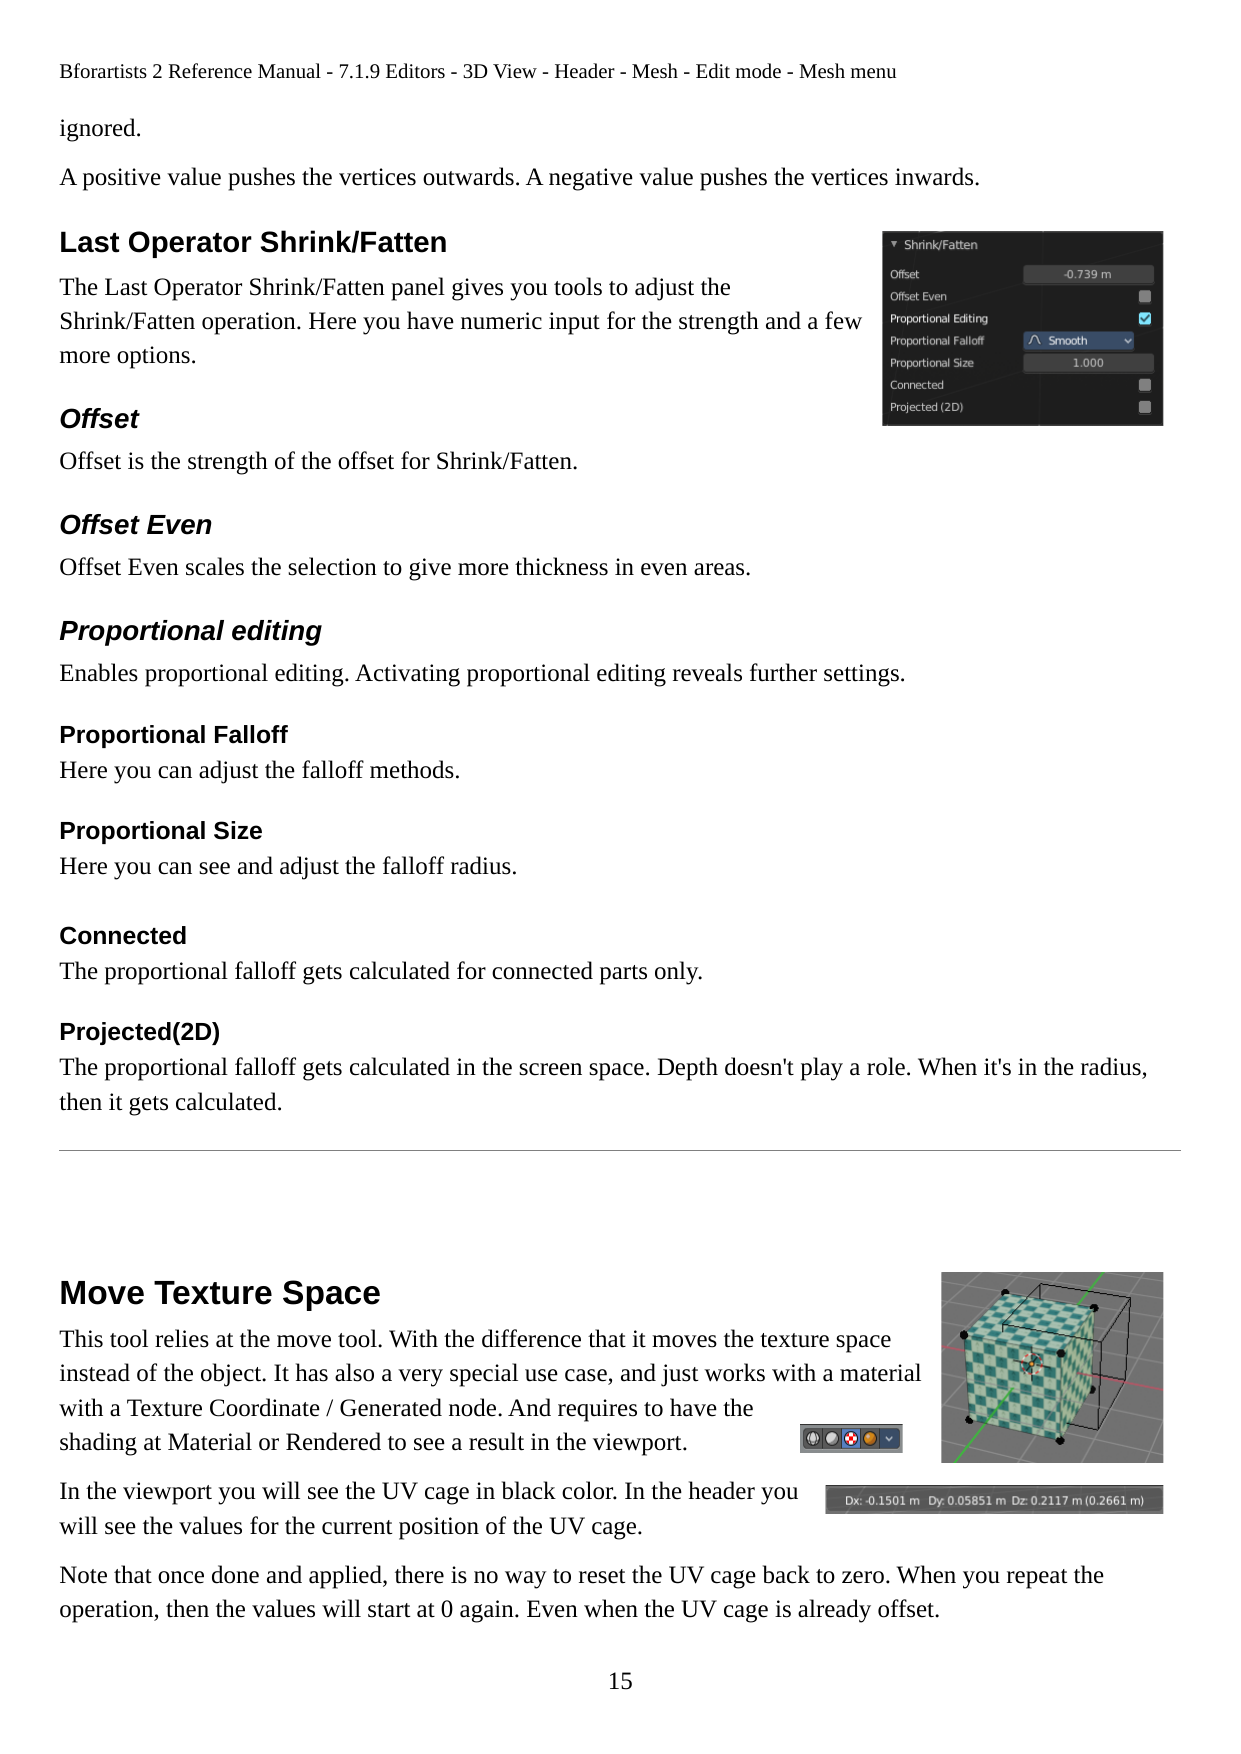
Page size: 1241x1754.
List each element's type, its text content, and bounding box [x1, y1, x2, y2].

text The proportional falloff gets calculated for connected parts only. [59, 956, 1181, 984]
text Note that once done and applied, there is no way to reset the UV cage back to zero. When you repeat the operation, then the values will start at 0 again. Even when the UV cage is already offset. [59, 1560, 1181, 1623]
text The Last Operator Shrink/Fatten panel gives you tools to adjust the Shrink/Fatten operation. Here you have numeric input for the strength and a few more options. [59, 272, 882, 369]
text This tool relies at the move tool. With the difference that it moves the texture space instead of the object. It has also a very special use case, and just works with a material with a Texture Coordinate / Generated node. And requires to have the shading at Material or Rendered to see a result in the viewport. [59, 1324, 941, 1456]
subtitle Projected(2D) [59, 1017, 1181, 1046]
subtitle Connected [59, 921, 1181, 949]
text The proportional falloff gets calculated in the screen space. Depth doesn't play a role. When it's in the radius, then it gets calculated. [59, 1052, 1181, 1115]
picture [825, 1485, 1164, 1514]
text Offset is the strength of the offset for Shrink/Fatten. [59, 446, 1181, 475]
subtitle Offset [59, 402, 1181, 434]
subtitle Proportional Size [59, 816, 1181, 845]
text ignored. [59, 113, 1181, 141]
subtitle Offset Even [59, 508, 1181, 540]
text Enables proportional editing. Activating proportional editing reveals further settings. [59, 658, 1181, 687]
subtitle Last Operator Shrink/Fatten [59, 225, 1181, 259]
text In the viewport you will see the UV cage in black color. In the header you will see the values for the current position of the UV cage. [59, 1476, 1181, 1539]
text Here you can see and adjust the falloff radius. [59, 851, 1181, 880]
text A positive value pushes the vertices outwards. A negative value pushes the vertices inwards. [59, 162, 1181, 190]
picture [882, 231, 1164, 426]
text Offset Even scales the selection to give more thickness in even areas. [59, 552, 1181, 581]
text Here you can adjust the falloff methods. [59, 755, 1181, 783]
picture [800, 1424, 903, 1453]
subtitle [1164, 1273, 1181, 1311]
picture [941, 1272, 1164, 1463]
subtitle Move Texture Space [59, 1273, 941, 1311]
subtitle Proportional Falloff [59, 720, 1181, 748]
subtitle Proportional editing [59, 614, 1181, 646]
